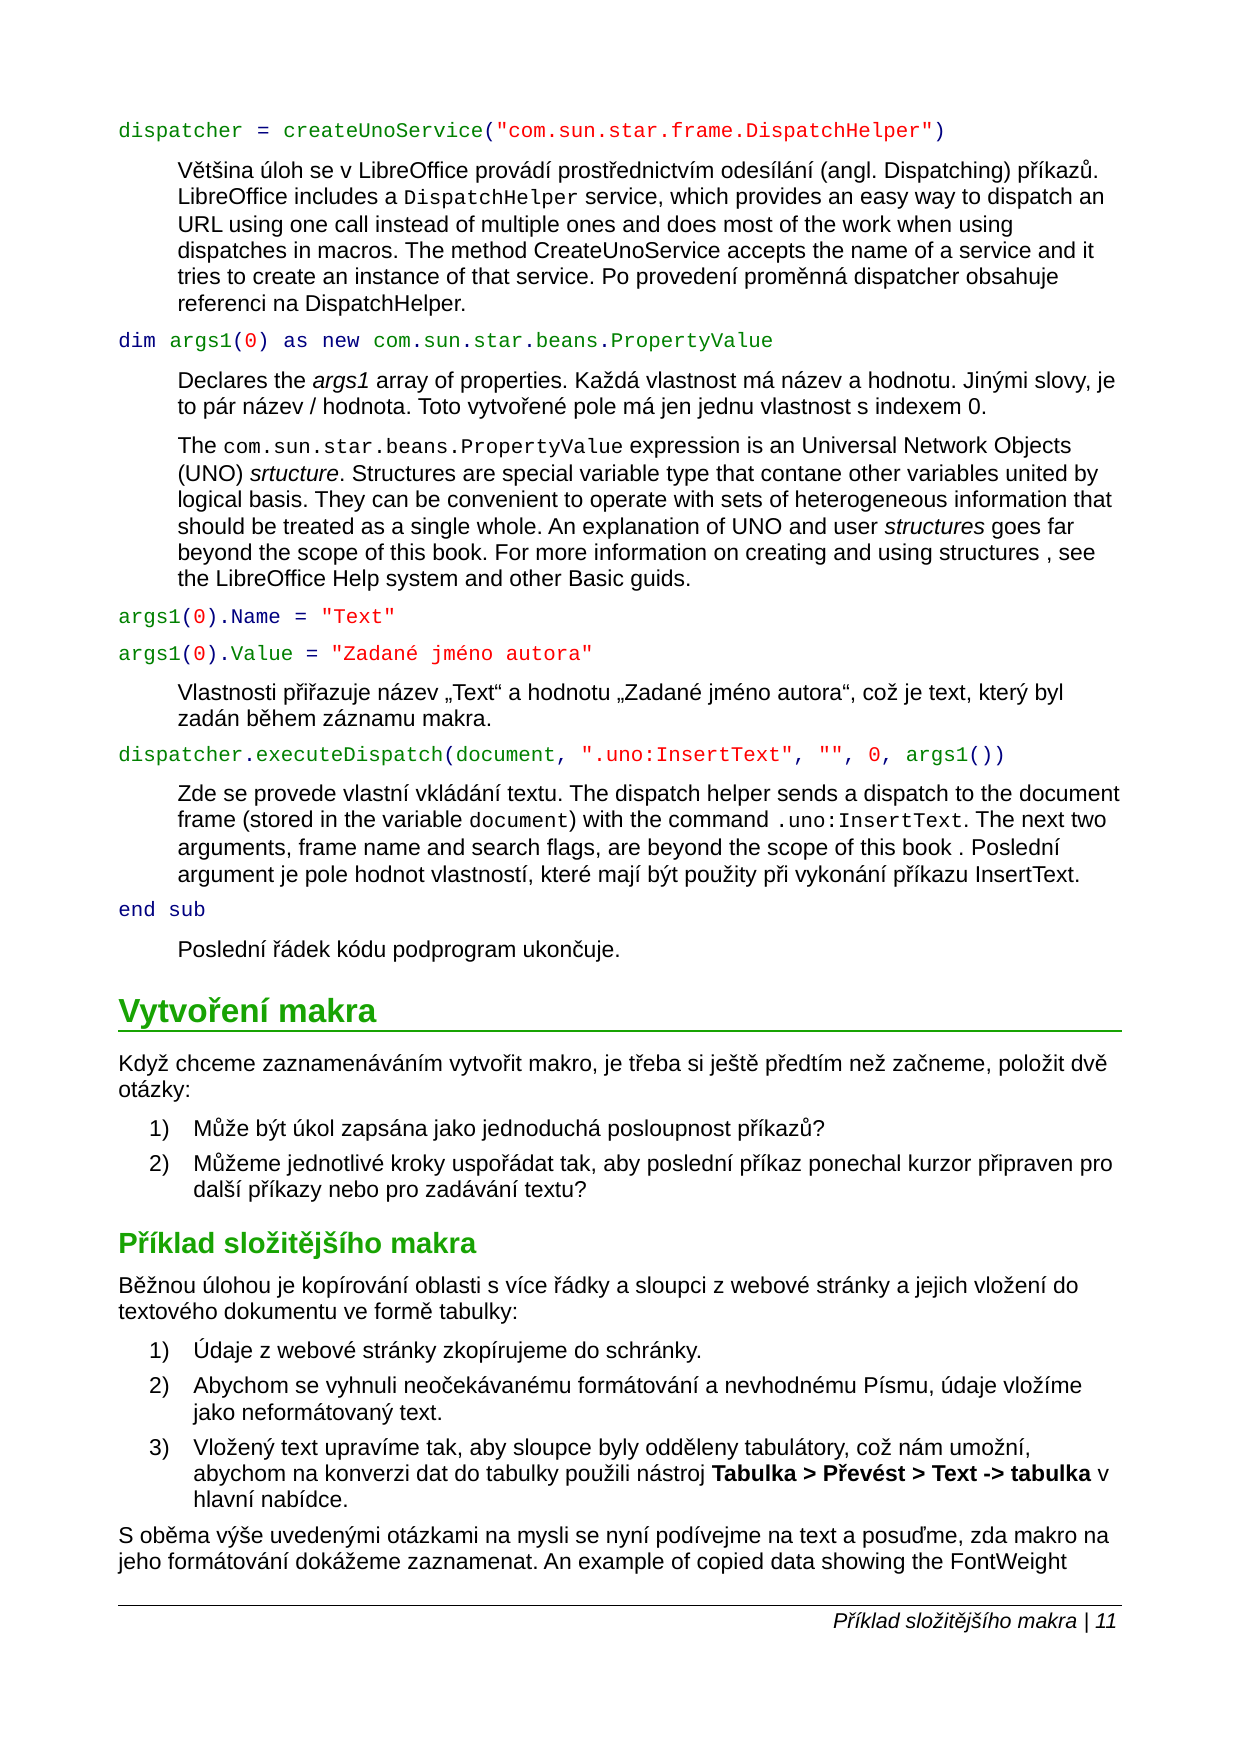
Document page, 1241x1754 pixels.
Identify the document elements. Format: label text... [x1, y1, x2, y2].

list Může být úkol zapsána jako jednoduchá posloupnost příkazů? [169, 1115, 1122, 1141]
text Většina úloh se v LibreOffice provádí prostřednictvím odesílání (angl. Dispatching) příkazů. LibreOffice includes a DispatchHelper service, which provides an easy way to dispatch an URL using one call instead of multiple ones and does most of the work when using dispatches in macros. The method CreateUnoService accepts the name of a service and it tries to create an instance of that service. Po provedení proměnná dispatcher obsahuje referenci na DispatchHelper. [177, 157, 1122, 316]
text dim args1(0) as new com.sun.star.beans.PropertyValue [118, 328, 1122, 354]
subtitle Vytvoření makra [118, 991, 1122, 1030]
text dispatcher = createUnoService("com.sun.star.frame.DispatchHelper") [118, 118, 1122, 144]
text The com.sun.star.beans.PropertyValue expression is an Universal Network Objects (UNO) srtucture. Structures are special variable type that contane other variables united by logical basis. They can be convenient to operate with sets of heterogeneous information that should be treated as a single whole. An explanation of UNO and user structures goes far beyond the scope of this book. For more information on creating and using structures , see the LibreOffice Help system and other Basic guids. [177, 432, 1122, 592]
text Vlastnosti přiřazuje název „Text“ a hodnotu „Zadané jméno autora“, což je text, který byl zadán během záznamu makra. [177, 679, 1122, 731]
text Běžnou úlohou je kopírování oblasti s více řádky a sloupci z webové stránky a jejich vložení do textového dokumentu ve formě tabulky: [118, 1272, 1122, 1324]
list Abychom se vyhnuli neočekávanému formátování a nevhodnému Písmu, údaje vložíme jako neformátovaný text. [169, 1372, 1122, 1425]
text Když chceme zaznamenáváním vytvořit makro, je třeba si ještě předtím než začneme, položit dvě otázky: [118, 1049, 1122, 1102]
text Poslední řádek kódu podprogram ukončuje. [177, 936, 1122, 962]
text S oběma výše uvedenými otázkami na mysli se nyní podívejme na text a posuďme, zda makro na jeho formátování dokážeme zaznamenat. An example of copied data showing the FontWeight [118, 1522, 1122, 1574]
text args1(0).Name = "Text" [118, 604, 1122, 630]
text Declares the args1 array of properties. Každá vlastnost má název a hodnotu. Jinými slovy, je to pár název / hodnota. Toto vytvořené pole má jen jednu vlastnost s indexem 0. [177, 367, 1122, 420]
text end sub [118, 899, 1122, 923]
subtitle Příklad složitějšího makra [118, 1226, 1122, 1260]
text args1(0).Value = "Zadané jméno autora" [118, 643, 1122, 666]
list Vložený text upravíme tak, aby sloupce byly odděleny tabulátory, což nám umožní, abychom na konverzi dat do tabulky použili nástroj Tabulka > Převést > Text -> tabulka v hlavní nabídce. [169, 1434, 1122, 1513]
list Můžeme jednotlivé kroky uspořádat tak, aby poslední příkaz ponechal kurzor připraven pro další příkazy nebo pro zadávání textu? [169, 1150, 1122, 1203]
text Zde se provede vlastní vkládání textu. The dispatch helper sends a dispatch to the document frame (stored in the variable document) with the command .uno:InsertText. The next two arguments, frame name and search flags, are beyond the scope of this book . Poslední argument je pole hodnot vlastností, které mají být použity při vykonání příkazu InsertText. [177, 780, 1122, 887]
text dispatcher.executeDispatch(document, ".uno:InsertText", "", 0, args1()) [118, 744, 1122, 768]
list Údaje z webové stránky zkopírujeme do schránky. [169, 1337, 1122, 1363]
